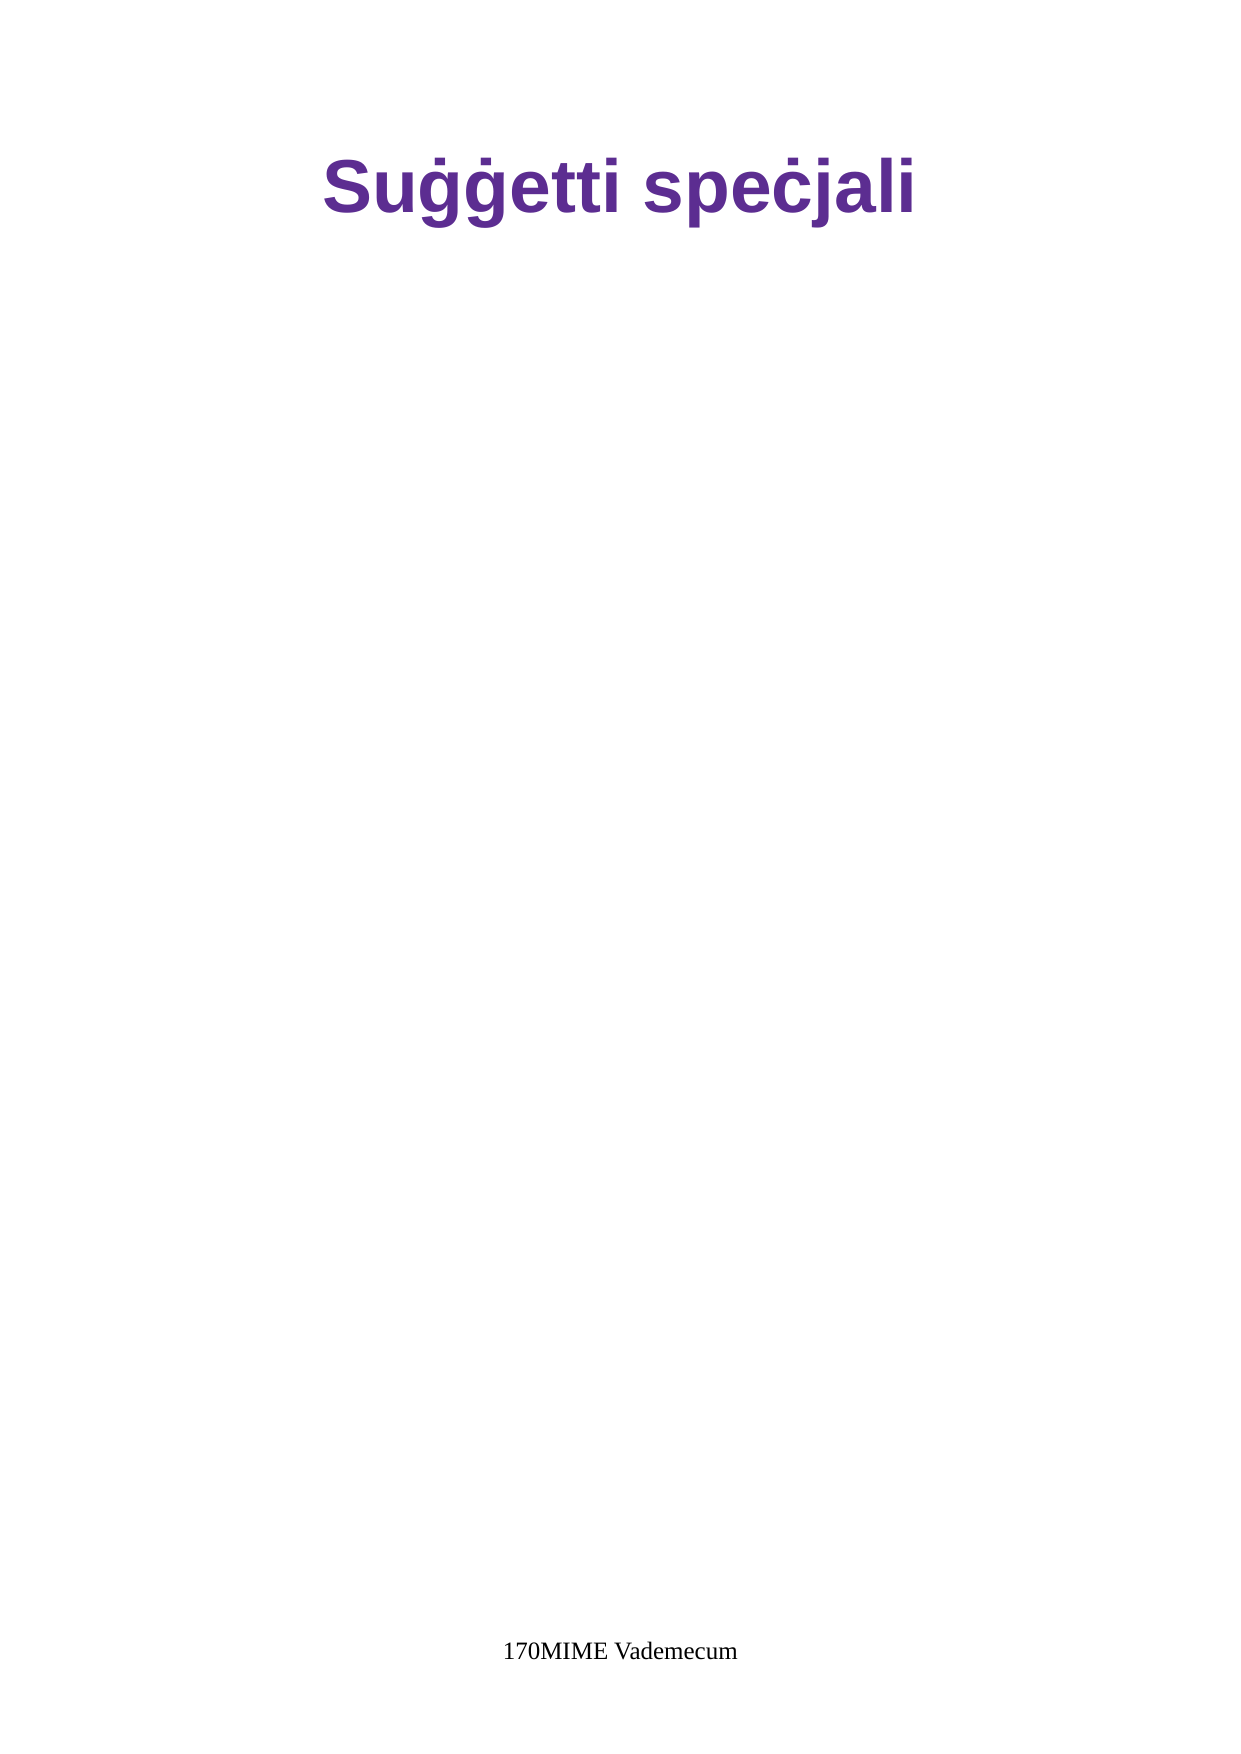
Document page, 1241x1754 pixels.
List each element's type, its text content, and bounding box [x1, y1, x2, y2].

title Suġġetti speċjali [88, 142, 1152, 228]
